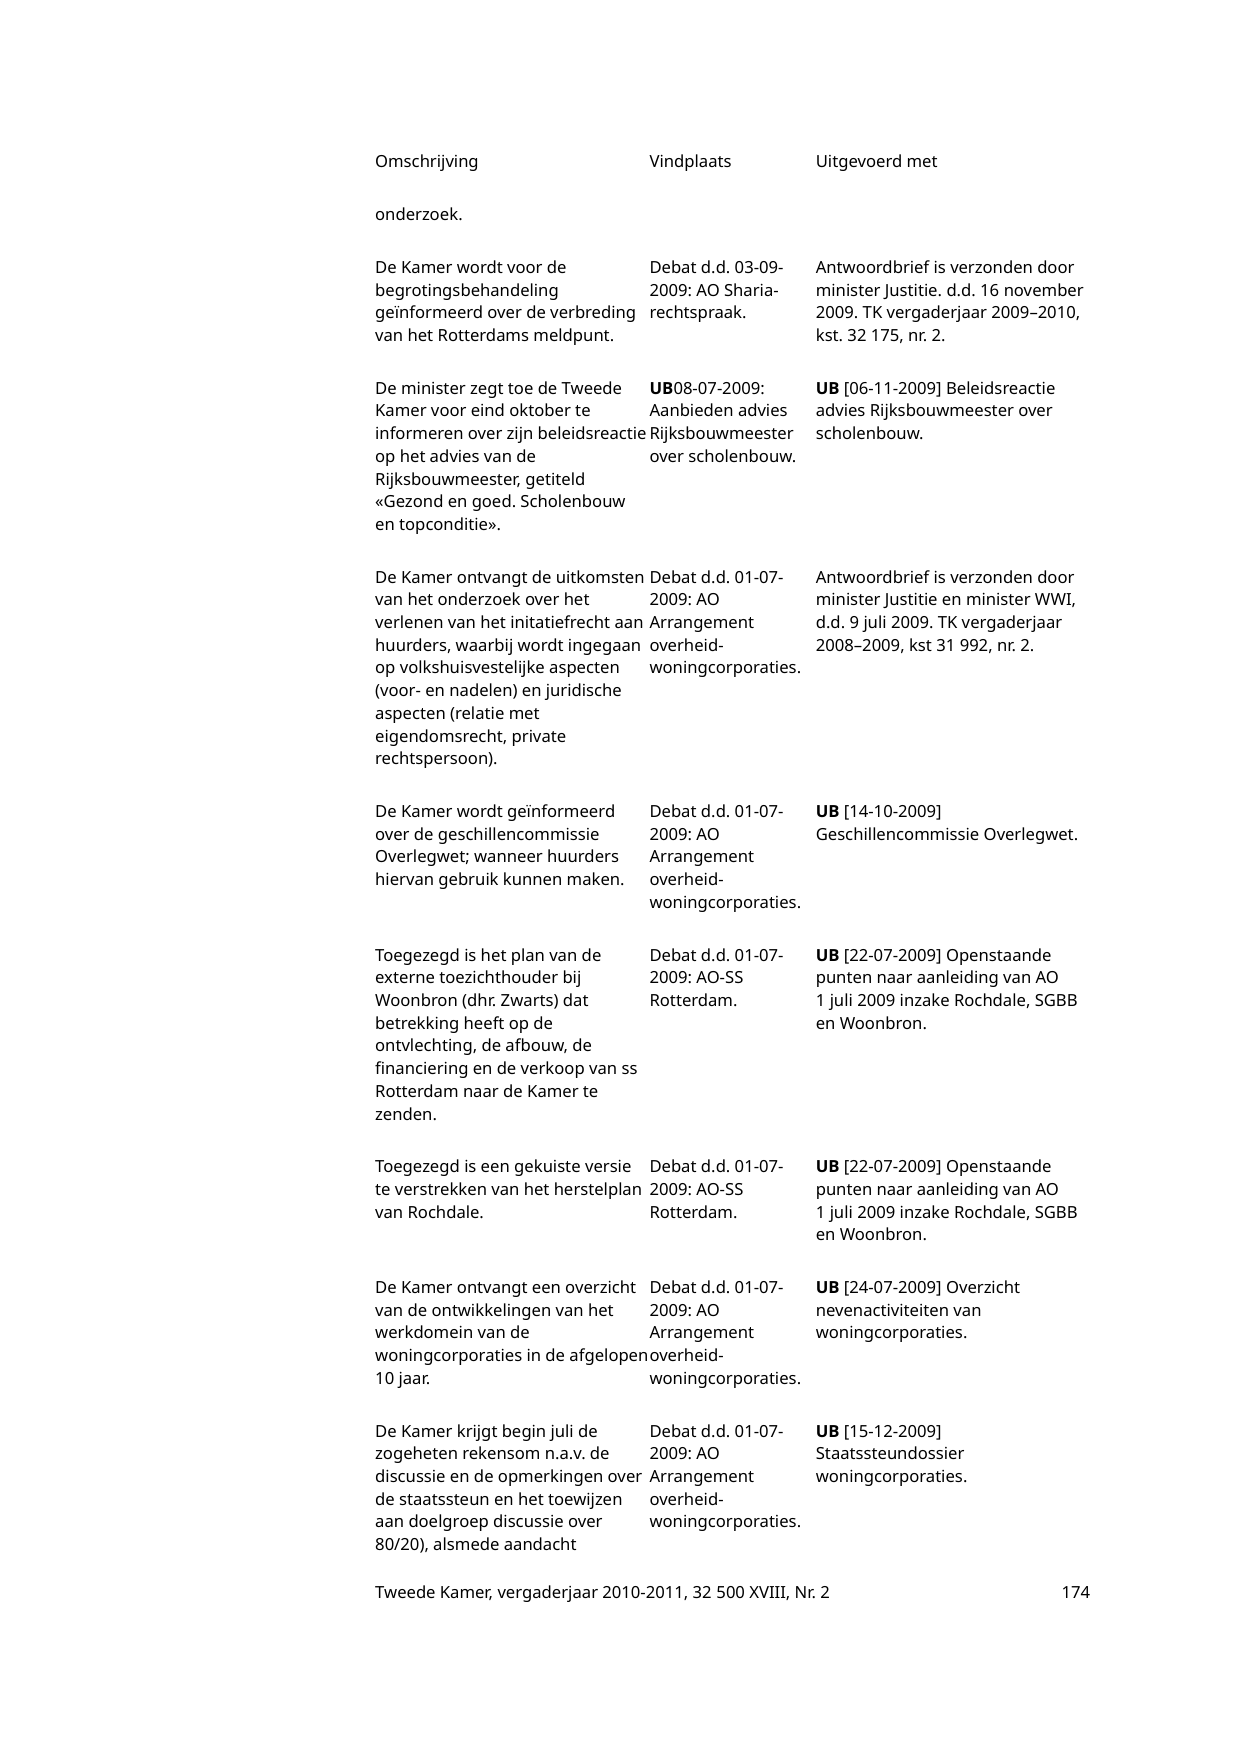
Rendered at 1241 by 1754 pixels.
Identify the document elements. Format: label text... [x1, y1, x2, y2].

table_cell Debat d.d. 01-07-2009: AO-SS Rotterdam. [649, 1155, 816, 1276]
table_cell UB [24-07-2009] Overzicht nevenactiviteiten van woningcorporaties. [816, 1276, 1090, 1419]
table_cell De Kamer krijgt begin juli de zogeheten rekensom n.a.v. de discussie en de opmerkingen over de staatssteun en het toewijzen aan doelgroep discussie over 80/20), alsmede aandacht [375, 1419, 649, 1563]
table_cell UB [14-10-2009] Geschillencommissie Overlegwet. [816, 800, 1090, 943]
table_cell Debat d.d. 01-07-2009: AO Arrangement overheid-woningcorporaties. [649, 1419, 816, 1563]
table_cell Antwoordbrief is verzonden door minister Justitie. d.d. 16 november 2009. TK vergaderjaar 2009–2010, kst. 32 175, nr. 2. [816, 255, 1090, 376]
table_cell Toegezegd is het plan van de externe toezichthouder bij Woonbron (dhr. Zwarts) dat betrekking heeft op de ontvlechting, de afbouw, de financiering en de verkoop van ss Rotterdam naar de Kamer te zenden. [375, 943, 649, 1155]
table_cell De minister zegt toe de Tweede Kamer voor eind oktober te informeren over zijn beleidsreactie op het advies van de Rijksbouwmeester, getiteld «Gezond en goed. Scholenbouw en topconditie». [375, 376, 649, 565]
table_header Uitgevoerd met [816, 150, 1090, 203]
table_cell UB [15-12-2009] Staatssteundossier woningcorporaties. [816, 1419, 1090, 1563]
table_cell De Kamer wordt voor de begrotingsbehandeling geïnformeerd over de verbreding van het Rotterdams meldpunt. [375, 255, 649, 376]
table_header Omschrijving [375, 150, 649, 203]
table_cell UB08-07-2009: Aanbieden advies Rijksbouwmeester over scholenbouw. [649, 376, 816, 565]
table_cell UB [06-11-2009] Beleidsreactie advies Rijksbouwmeester over scholenbouw. [816, 376, 1090, 565]
table_header Vindplaats [649, 150, 816, 203]
table_cell De Kamer ontvangt de uitkomsten van het onderzoek over het verlenen van het initatiefrecht aan huurders, waarbij wordt ingegaan op volkshuisvestelijke aspecten (voor- en nadelen) en juridische aspecten (relatie met eigendomsrecht, private rechtspersoon). [375, 565, 649, 799]
table_cell Debat d.d. 01-07-2009: AO-SS Rotterdam. [649, 943, 816, 1155]
table_cell Toegezegd is een gekuiste versie te verstrekken van het herstelplan van Rochdale. [375, 1155, 649, 1276]
table_cell De Kamer ontvangt een overzicht van de ontwikkelingen van het werkdomein van de woningcorporaties in de afgelopen 10 jaar. [375, 1276, 649, 1419]
table_cell De Kamer wordt geïnformeerd over de geschillencommissie Overlegwet; wanneer huurders hiervan gebruik kunnen maken. [375, 800, 649, 943]
table_cell [649, 203, 816, 255]
table_cell [816, 203, 1090, 255]
table_cell onderzoek. [375, 203, 649, 255]
table_cell Debat d.d. 01-07-2009: AO Arrangement overheid-woningcorporaties. [649, 565, 816, 799]
table_cell UB [22-07-2009] Openstaande punten naar aanleiding van AO 1 juli 2009 inzake Rochdale, SGBB en Woonbron. [816, 943, 1090, 1155]
table_cell Antwoordbrief is verzonden door minister Justitie en minister WWI, d.d. 9 juli 2009. TK vergaderjaar 2008–2009, kst 31 992, nr. 2. [816, 565, 1090, 799]
table_cell Debat d.d. 01-07-2009: AO Arrangement overheid-woningcorporaties. [649, 800, 816, 943]
table_cell Debat d.d. 01-07-2009: AO Arrangement overheid-woningcorporaties. [649, 1276, 816, 1419]
table_cell UB [22-07-2009] Openstaande punten naar aanleiding van AO 1 juli 2009 inzake Rochdale, SGBB en Woonbron. [816, 1155, 1090, 1276]
table_cell Debat d.d. 03-09-2009: AO Sharia-rechtspraak. [649, 255, 816, 376]
